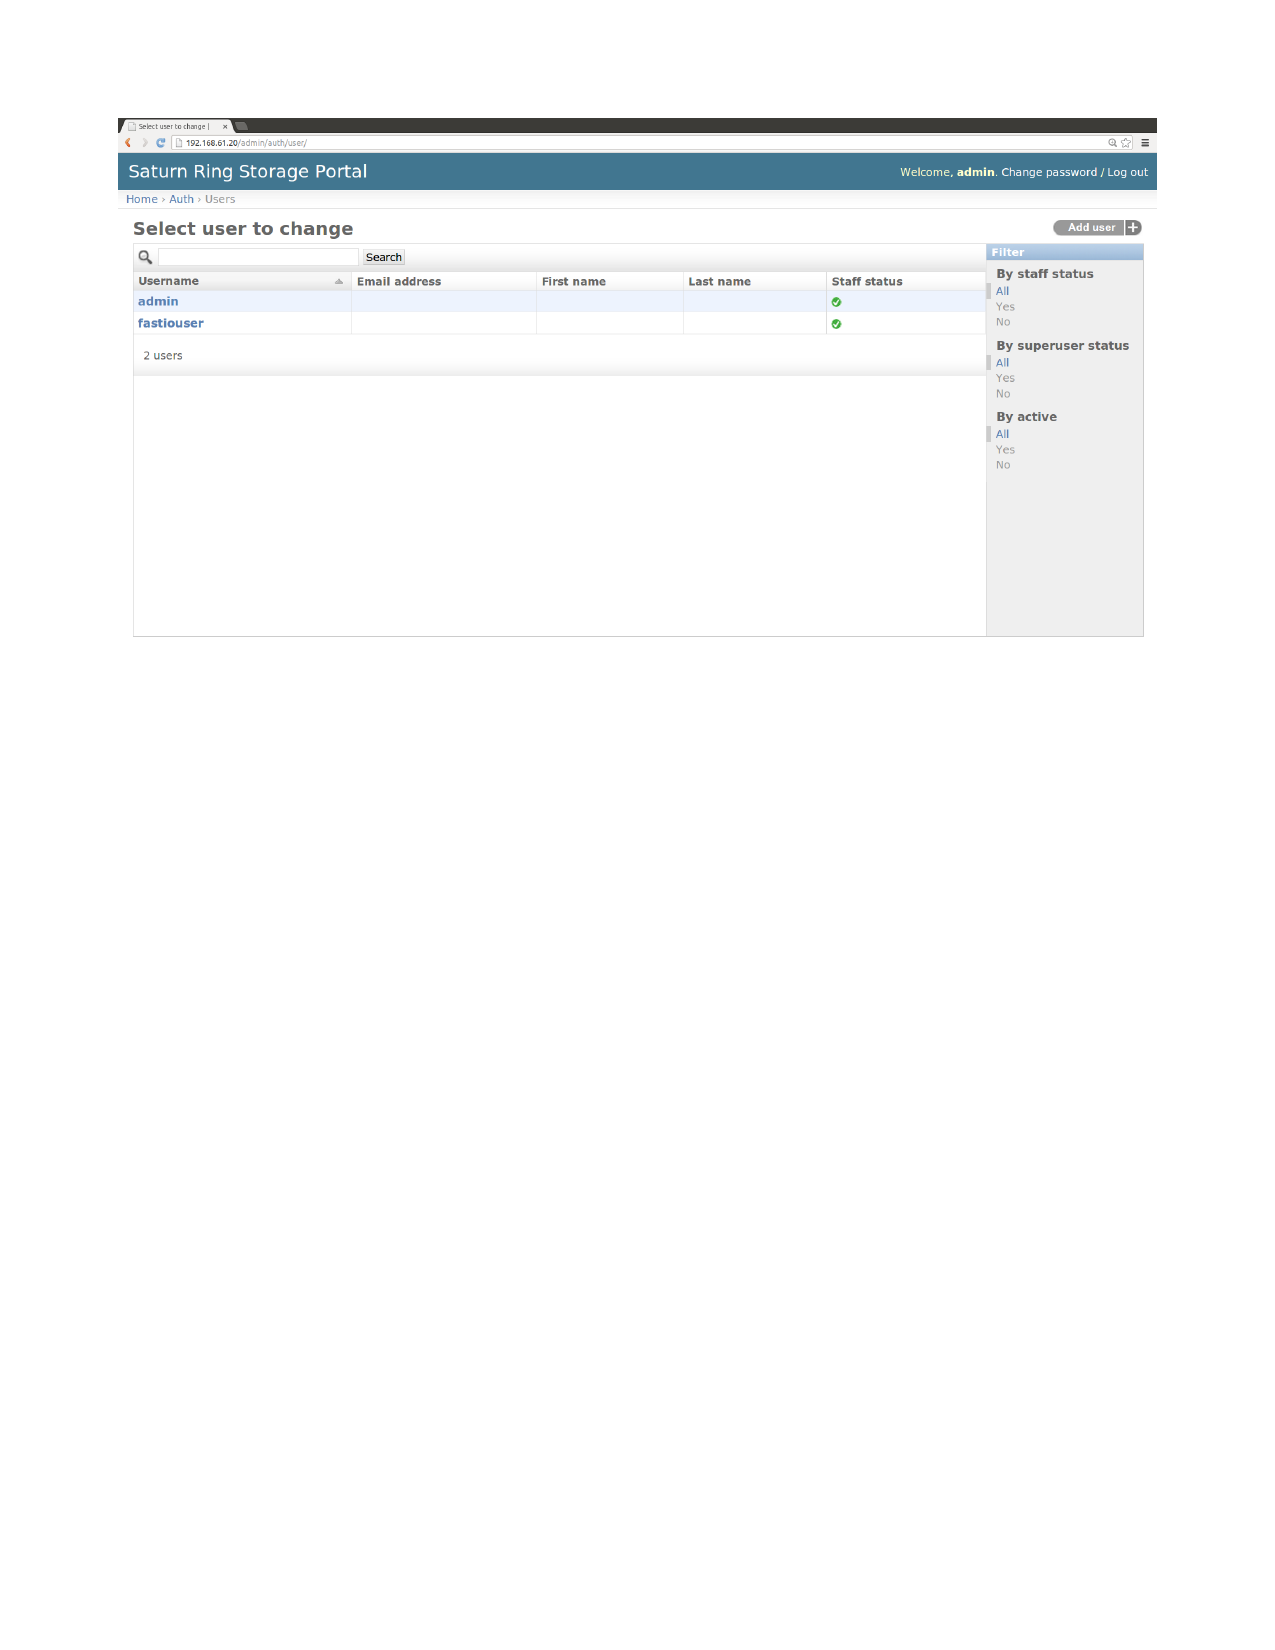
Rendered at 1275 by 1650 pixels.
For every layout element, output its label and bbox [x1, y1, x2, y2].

picture [118, 118, 1157, 710]
